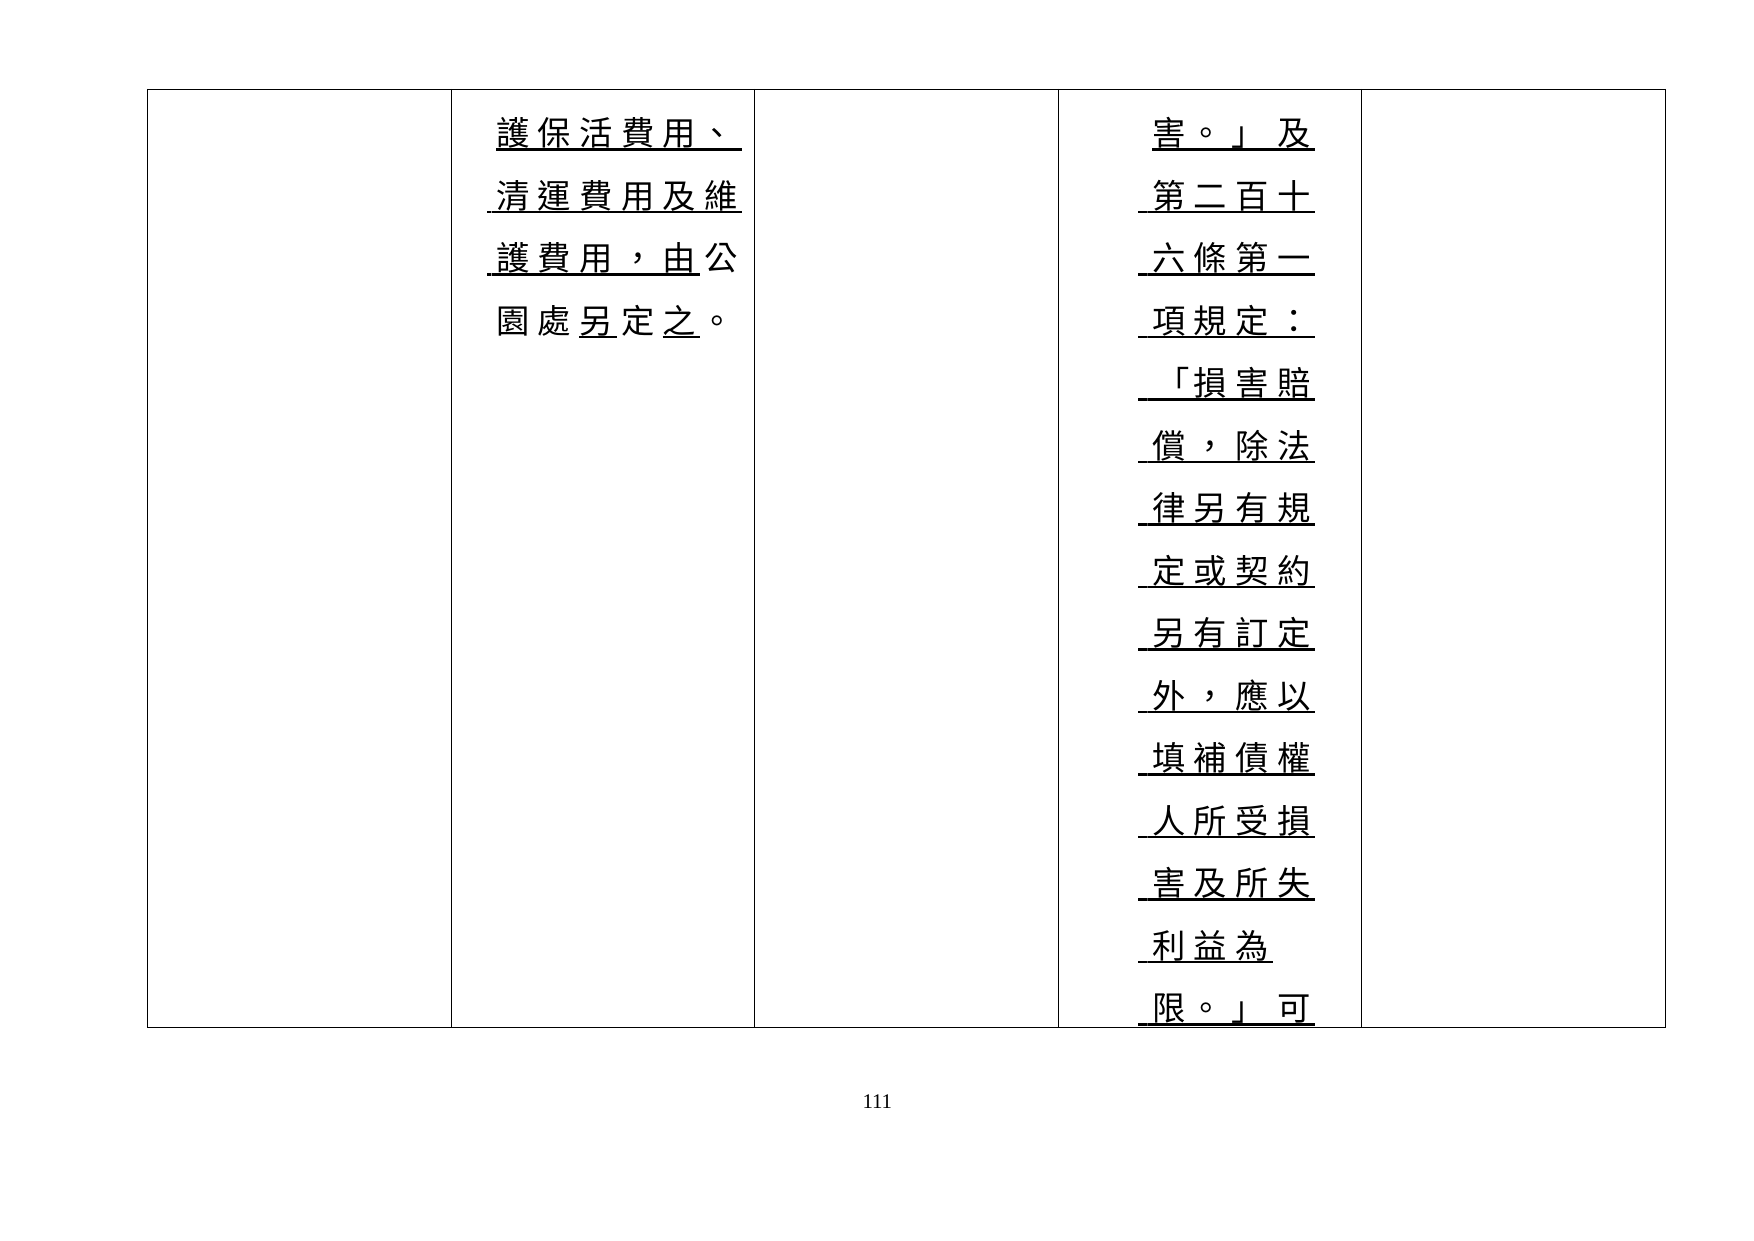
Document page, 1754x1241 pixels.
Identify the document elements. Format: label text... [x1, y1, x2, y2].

table_cell 護保活費用、清運費用及維護費用，由公園處另定之。 [452, 90, 754, 1027]
table_cell [1362, 90, 1665, 1027]
table_cell [755, 90, 1058, 1027]
table_cell 害。」及第二百十六條第一項規定：「損害賠償，除法律另有規定或契約另有訂定外，應以填補債權人所受損害及所失利益為限。」可 [1059, 90, 1361, 1027]
table_cell [148, 90, 451, 1027]
